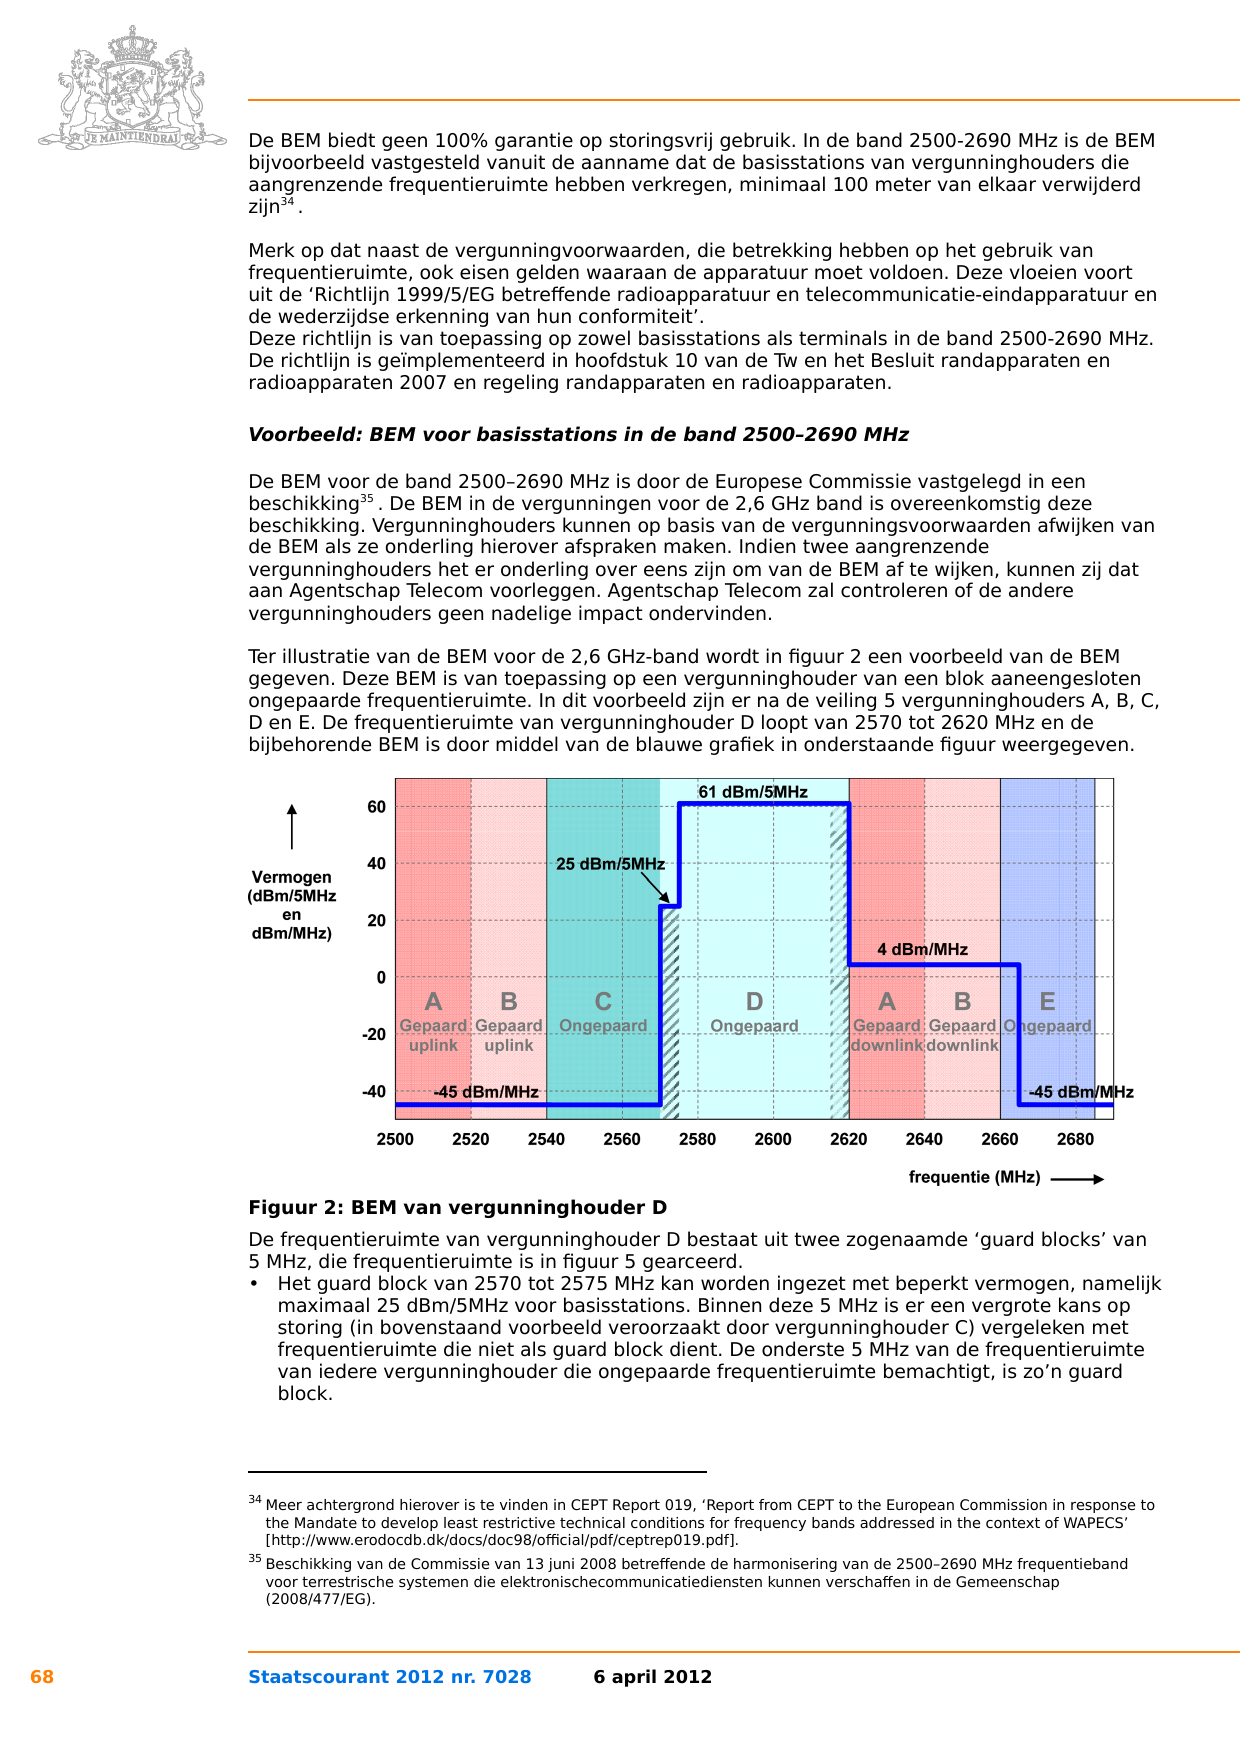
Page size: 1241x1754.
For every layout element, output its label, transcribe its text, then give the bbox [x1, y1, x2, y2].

text • Het guard block van 2570 tot 2575 MHz kan worden ingezet met beperkt vermogen, namelijk maximaal 25 dBm/5MHz voor basisstations. Binnen deze 5 MHz is er een vergrote kans op storing (in bovenstaand voorbeeld veroorzaakt door vergunninghouder C) vergeleken met frequentieruimte die niet als guard block dient. De onderste 5 MHz van de frequentieruimte van iedere vergunninghouder die ongepaarde frequentieruimte bemachtigt, is zo’n guard block. [248, 1273, 1163, 1405]
text Figuur 2: BEM van vergunninghouder D [248, 1197, 1134, 1219]
subtitle Voorbeeld: BEM voor basisstations in de band 2500–2690 MHz [248, 423, 1163, 446]
text Deze richtlijn is van toepassing op zowel basisstations als terminals in de band 2500-2690 MHz. De richtlijn is geïmplementeerd in hoofdstuk 10 van de Tw en het Besluit randapparaten en radioapparaten 2007 en regeling randapparaten en radioapparaten. [248, 328, 1163, 393]
text De BEM voor de band 2500–2690 MHz is door de Europese Commissie vastgelegd in een beschikking. De BEM in de vergunningen voor de 2,6 GHz band is overeenkomstig deze beschikking. Vergunninghouders kunnen op basis van de vergunningsvoorwaarden afwijken van de BEM als ze onderling hierover afspraken maken. Indien twee aangrenzende vergunninghouders het er onderling over eens zijn om van de BEM af te wijken, kunnen zij dat aan Agentschap Telecom voorleggen. Agentschap Telecom zal controleren of de andere vergunninghouders geen nadelige impact ondervinden. [248, 471, 1163, 624]
text Beschikking van de Commissie van 13 juni 2008 betreffende de harmonisering van de 2500–2690 MHz frequentieband voor terrestrische systemen die elektronischecommunicatiediensten kunnen verschaffen in de Gemeenschap (2008/477/EG). [248, 1552, 1163, 1608]
text Merk op dat naast de vergunningvoorwaarden, die betrekking hebben op het gebruik van frequentieruimte, ook eisen gelden waaraan de apparatuur moet voldoen. Deze vloeien voort uit de ‘Richtlijn 1999/5/EG betreffende radioapparatuur en telecommunicatie-eindapparatuur en de wederzijdse erkenning van hun conformiteit’. [248, 240, 1163, 328]
picture [248, 778, 1134, 1186]
text Ter illustratie van de BEM voor de 2,6 GHz-band wordt in figuur 2 een voorbeeld van de BEM gegeven. Deze BEM is van toepassing op een vergunninghouder van een blok aaneengesloten ongepaarde frequentieruimte. In dit voorbeeld zijn er na de veiling 5 vergunninghouders A, B, C, D en E. De frequentieruimte van vergunninghouder D loopt van 2570 tot 2620 MHz en de bijbehorende BEM is door middel van de blauwe grafiek in onderstaande figuur weergegeven. [248, 646, 1163, 756]
text De BEM biedt geen 100% garantie op storingsvrij gebruik. In de band 2500-2690 MHz is de BEM bijvoorbeeld vastgesteld vanuit de aanname dat de basisstations van vergunninghouders die aangrenzende frequentieruimte hebben verkregen, minimaal 100 meter van elkaar verwijderd zijn. [248, 130, 1163, 218]
text De frequentieruimte van vergunninghouder D bestaat uit twee zogenaamde ‘guard blocks’ van 5 MHz, die frequentieruimte is in figuur 5 gearceerd. [248, 1229, 1163, 1273]
picture [38, 25, 227, 150]
text Meer achtergrond hierover is te vinden in CEPT Report 019, ‘Report from CEPT to the European Commission in response to the Mandate to develop least restrictive technical conditions for frequency bands addressed in the context of WAPECS’ [http://www.erodocdb.dk/docs/doc98/official/pdf/ceptrep019.pdf]. [248, 1493, 1163, 1549]
